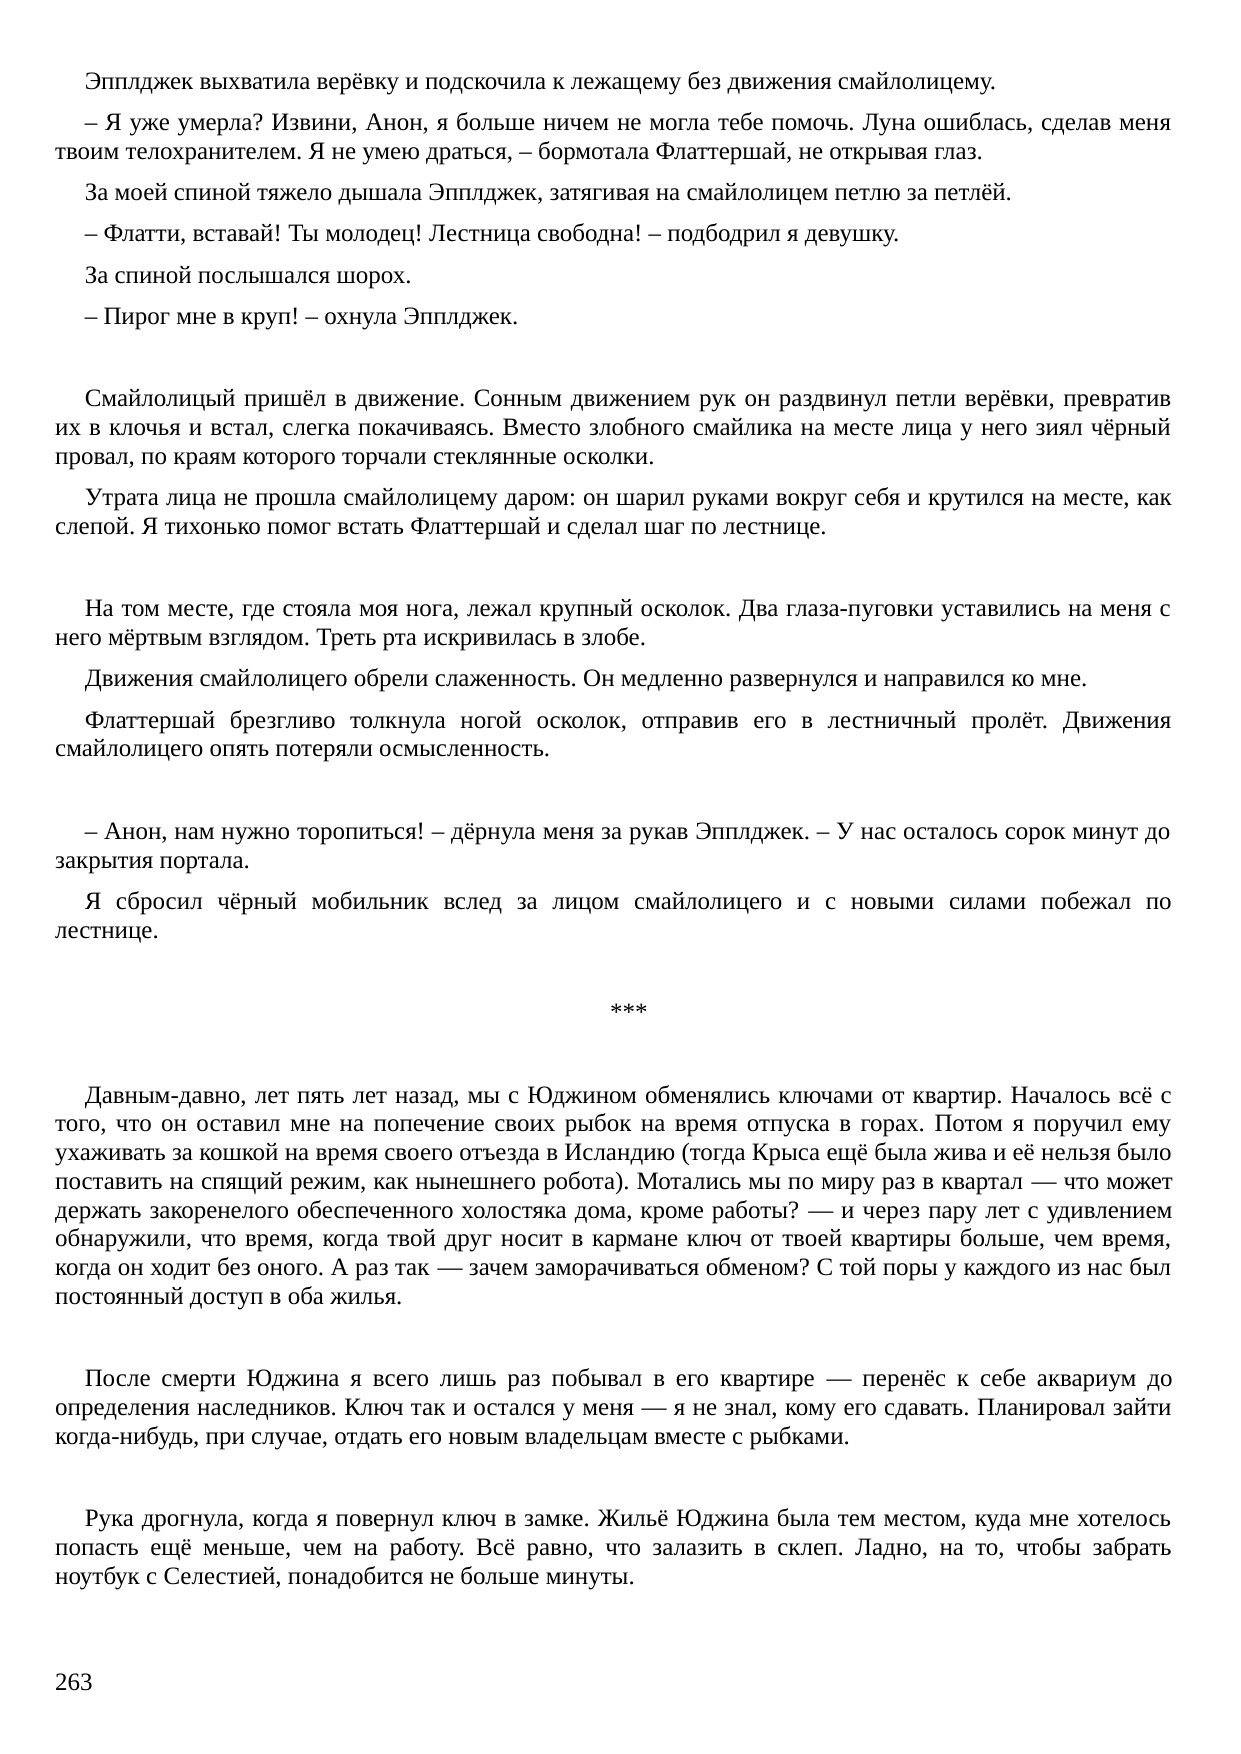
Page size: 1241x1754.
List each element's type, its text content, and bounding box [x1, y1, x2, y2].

text Движения смайлолицего обрели слаженность. Он медленно развернулся и направился ко мне. [55, 663, 1173, 692]
text Утрата лица не прошла смайлолицему даром: он шарил руками вокруг себя и крутился на месте, как слепой. Я тихонько помог встать Флаттершай и сделал шаг по лестнице. [55, 482, 1173, 540]
text За спиной послышался шорох. [55, 260, 1173, 288]
text Рука дрогнула, когда я повернул ключ в замке. Жильё Юджина была тем местом, куда мне хотелось попасть ещё меньше, чем на работу. Всё равно, что залазить в склеп. Ладно, на то, чтобы забрать ноутбук с Селестией, понадобится не больше минуты. [55, 1503, 1173, 1590]
text Смайлолицый пришёл в движение. Сонным движением рук он раздвинул петли верёвки, превратив их в клочья и встал, слегка покачиваясь. Вместо злобного смайлика на месте лица у него зиял чёрный провал, по краям которого торчали стеклянные осколки. [55, 383, 1173, 470]
text – Я уже умерла? Извини, Анон, я больше ничем не могла тебе помочь. Луна ошиблась, сделав меня твоим телохранителем. Я не умею драться, – бормотала Флаттершай, не открывая глаз. [55, 107, 1173, 165]
text *** [55, 997, 1173, 1026]
text Флаттершай брезгливо толкнула ногой осколок, отправив его в лестничный пролёт. Движения смайлолицего опять потеряли осмысленность. [55, 705, 1173, 762]
text Я сбросил чёрный мобильник вслед за лицом смайлолицего и с новыми силами побежал по лестнице. [55, 886, 1173, 943]
text Эпплджек выхватила верёвку и подскочила к лежащему без движения смайлолицему. [55, 66, 1173, 95]
text – Анон, нам нужно торопиться! – дёрнула меня за рукав Эпплджек. – У нас осталось сорок минут до закрытия портала. [55, 816, 1173, 873]
text На том месте, где стояла моя нога, лежал крупный осколок. Два глаза-пуговки уставились на меня с него мёртвым взглядом. Треть рта искривилась в злобе. [55, 593, 1173, 651]
text – Пирог мне в круп! – охнула Эпплджек. [55, 301, 1173, 330]
text За моей спиной тяжело дышала Эпплджек, затягивая на смайлолицем петлю за петлёй. [55, 177, 1173, 206]
text После смерти Юджина я всего лишь раз побывал в его квартире — перенёс к себе аквариум до определения наследников. Ключ так и остался у меня — я не знал, кому его сдавать. Планировал зайти когда-нибудь, при случае, отдать его новым владельцам вместе с рыбками. [55, 1363, 1173, 1450]
text – Флатти, вставай! Ты молодец! Лестница свободна! – подбодрил я девушку. [55, 218, 1173, 247]
text Давным-давно, лет пять лет назад, мы с Юджином обменялись ключами от квартир. Началось всё с того, что он оставил мне на попечение своих рыбок на время отпуска в горах. Потом я поручил ему ухаживать за кошкой на время своего отъезда в Исландию (тогда Крыса ещё была жива и её нельзя было поставить на спящий режим, как нынешнего робота). Мотались мы по миру раз в квартал — что может держать закоренелого обеспеченного холостяка дома, кроме работы? — и через пару лет с удивлением обнаружили, что время, когда твой друг носит в кармане ключ от твоей квартиры больше, чем время, когда он ходит без оного. А раз так — зачем заморачиваться обменом? С той поры у каждого из нас был постоянный доступ в оба жилья. [55, 1080, 1173, 1310]
